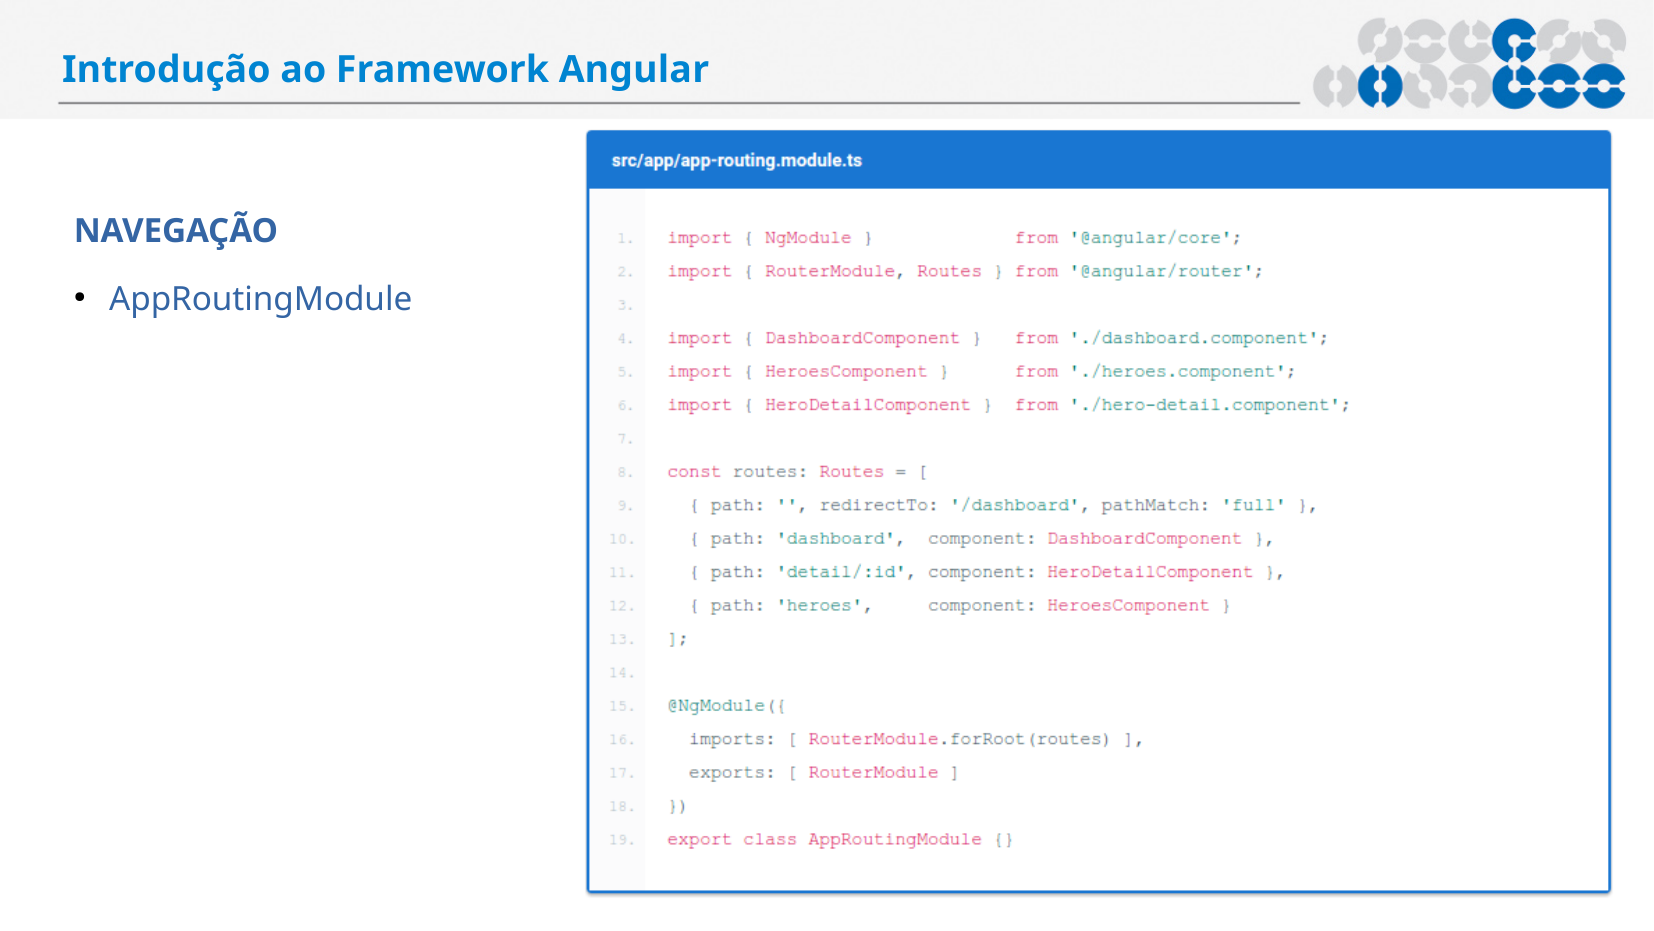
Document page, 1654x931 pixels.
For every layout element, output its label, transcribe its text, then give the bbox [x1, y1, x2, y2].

picture [0, 0, 1654, 931]
text_box Introdução ao Framework Angular [47, 35, 1300, 102]
text_box NAVEGAÇÃO AppRoutingModule [59, 177, 584, 798]
